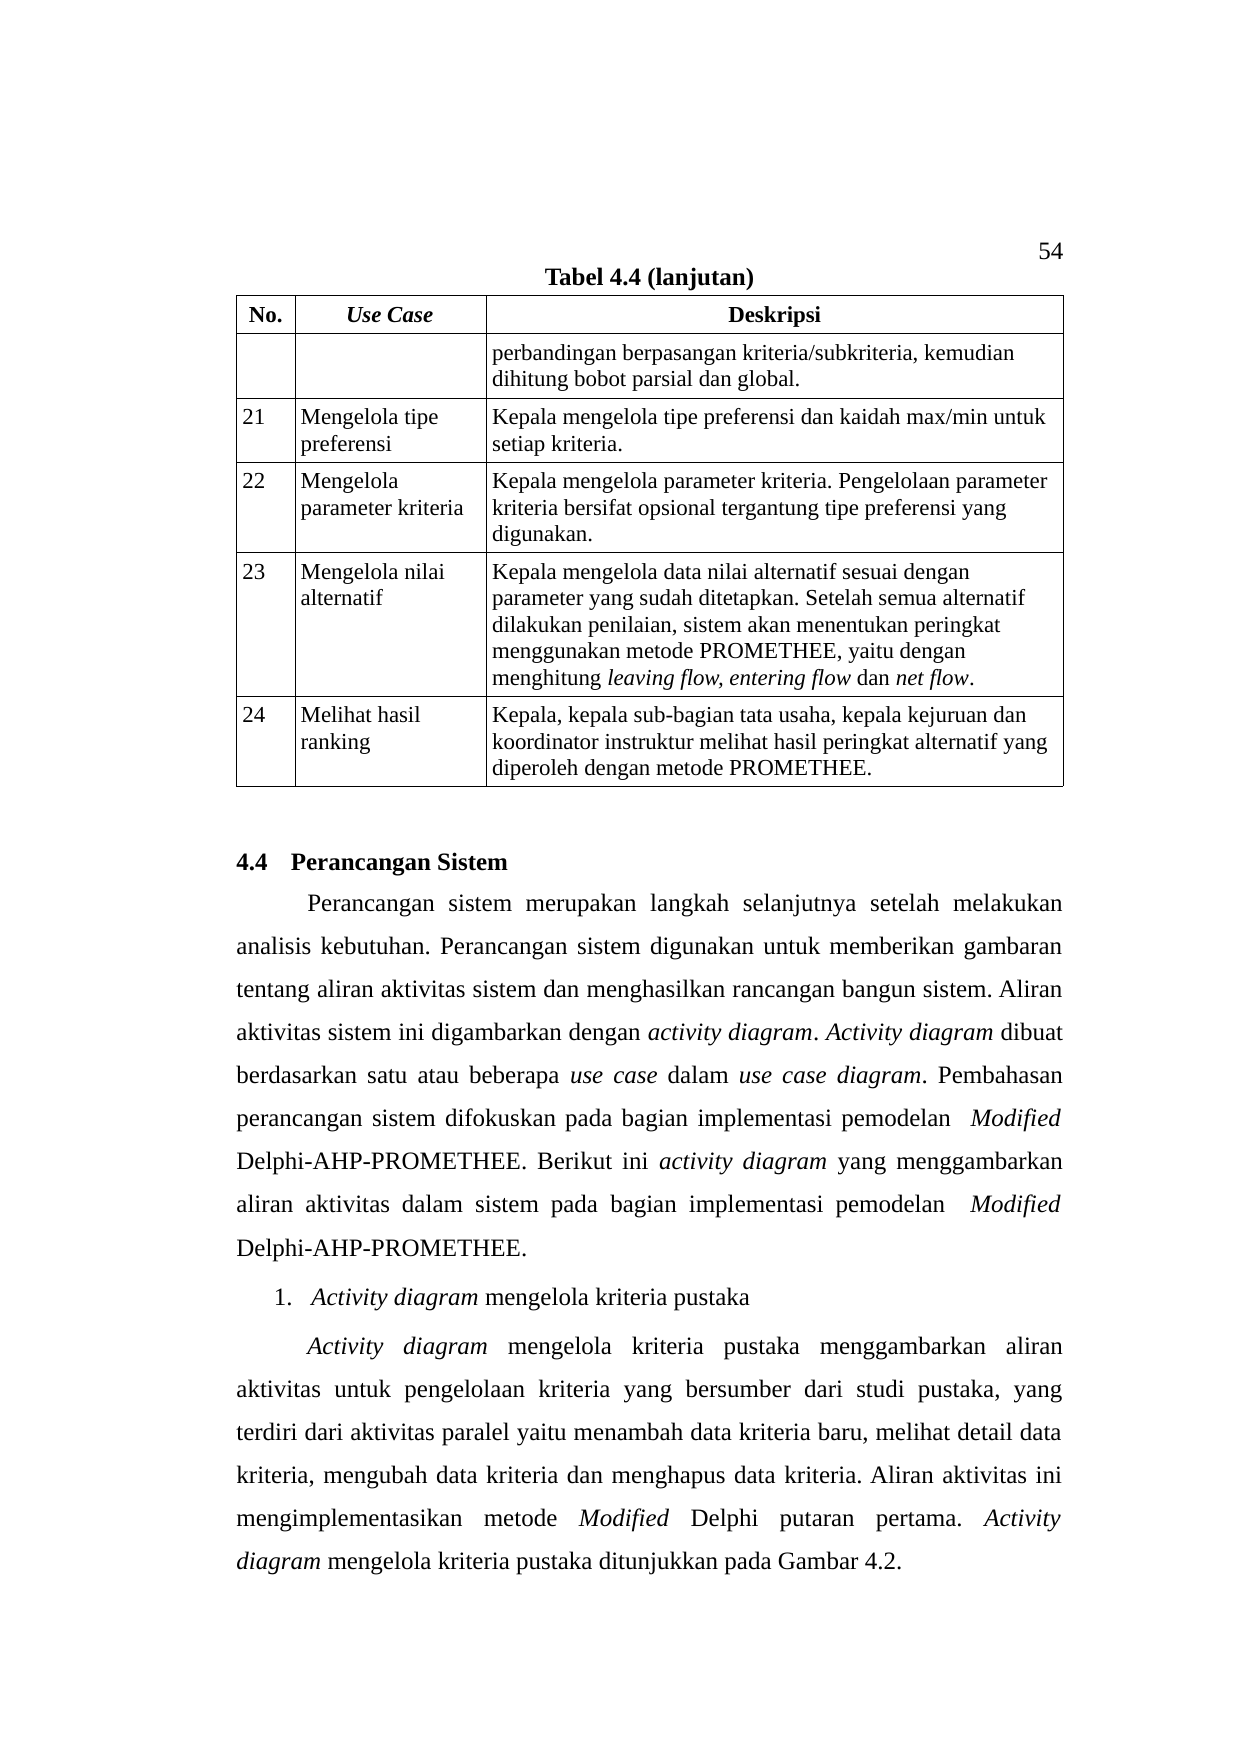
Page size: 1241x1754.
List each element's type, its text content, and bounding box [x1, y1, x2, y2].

table_cell Mengelola nilai alternatif [296, 553, 486, 696]
subtitle Perancangan sistem [236, 847, 1063, 876]
text Tabel 4.4 (lanjutan) [232, 262, 1067, 291]
table_cell perbandingan berpasangan kriteria/subkriteria, kemudian dihitung bobot parsial dan global. [487, 334, 1063, 397]
table_cell [237, 334, 295, 397]
table_cell Kepala mengelola parameter kriteria. Pengelolaan parameter kriteria bersifat opsional tergantung tipe preferensi yang digunakan. [487, 463, 1063, 552]
table_header Deskripsi [487, 296, 1063, 333]
list Activity diagram mengelola kriteria pustaka [274, 1282, 1063, 1311]
table_cell Kepala mengelola tipe preferensi dan kaidah max/min untuk setiap kriteria. [487, 399, 1063, 462]
table_cell 24 [237, 697, 295, 786]
table_cell 21 [237, 399, 295, 462]
text Perancangan sistem merupakan langkah selanjutnya setelah melakukan analisis kebutuhan. Perancangan sistem digunakan untuk memberikan gambaran tentang aliran aktivitas sistem dan menghasilkan rancangan bangun sistem. Aliran aktivitas sistem ini digambarkan dengan activity diagram. Activity diagram dibuat berdasarkan satu atau beberapa use case dalam use case diagram. Pembahasan perancangan sistem difokuskan pada bagian implementasi pemodelan Modified Delphi-AHP-PROMETHEE. Berikut ini activity diagram yang menggambarkan aliran aktivitas dalam sistem pada bagian implementasi pemodelan Modified Delphi-AHP-PROMETHEE. [236, 888, 1063, 1261]
table_cell 23 [237, 553, 295, 696]
table_cell Kepala mengelola data nilai alternatif sesuai dengan parameter yang sudah ditetapkan. Setelah semua alternatif dilakukan penilaian, sistem akan menentukan peringkat menggunakan metode PROMETHEE, yaitu dengan menghitung leaving flow, entering flow dan net flow. [487, 553, 1063, 696]
table_cell Mengelola parameter kriteria [296, 463, 486, 552]
table_header No. [237, 296, 295, 333]
table_header Use Case [296, 296, 486, 333]
table_cell 22 [237, 463, 295, 552]
table_cell [296, 334, 486, 397]
table_cell Melihat hasil ranking [296, 697, 486, 786]
table_cell Kepala, kepala sub-bagian tata usaha, kepala kejuruan dan koordinator instruktur melihat hasil peringkat alternatif yang diperoleh dengan metode PROMETHEE. [487, 697, 1063, 786]
text Activity diagram mengelola kriteria pustaka menggambarkan aliran aktivitas untuk pengelolaan kriteria yang bersumber dari studi pustaka, yang terdiri dari aktivitas paralel yaitu menambah data kriteria baru, melihat detail data kriteria, mengubah data kriteria dan menghapus data kriteria. Aliran aktivitas ini mengimplementasikan metode Modified Delphi putaran pertama. Activity diagram mengelola kriteria pustaka ditunjukkan pada Gambar 4.2. [236, 1331, 1063, 1575]
table_cell Mengelola tipe preferensi [296, 399, 486, 462]
